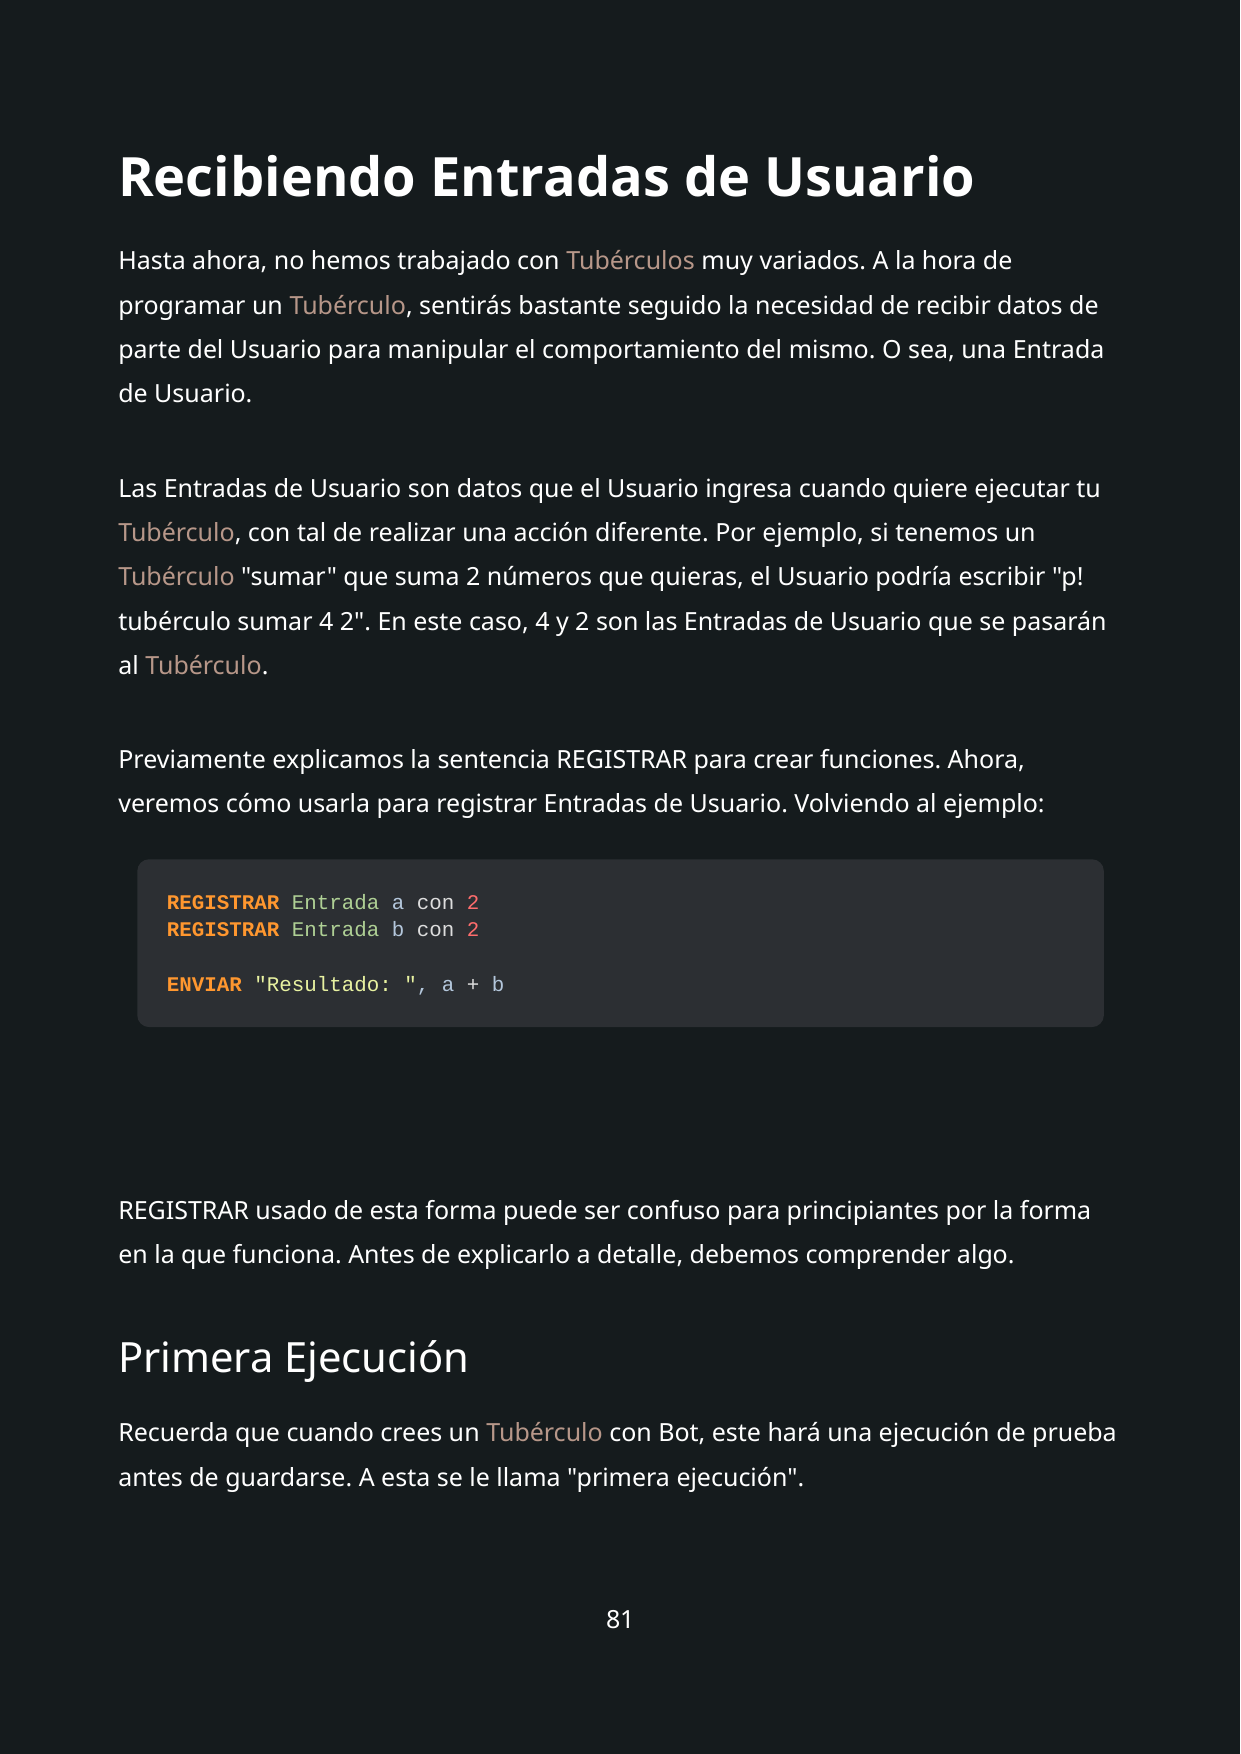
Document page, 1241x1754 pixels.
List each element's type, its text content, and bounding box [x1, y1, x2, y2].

subtitle Primera Ejecución [118, 1328, 1122, 1384]
text Recuerda que cuando crees un Tubérculo con Bot, este hará una ejecución de prueba antes de guardarse. A esta se le llama "primera ejecución". [118, 1415, 1122, 1493]
subtitle Recibiendo Entradas de Usuario [118, 139, 1122, 213]
text Las Entradas de Usuario son datos que el Usuario ingresa cuando quiere ejecutar tu Tubérculo, con tal de realizar una acción diferente. Por ejemplo, si tenemos un Tubérculo "sumar" que suma 2 números que quieras, el Usuario podría escribir "p!tubérculo sumar 4 2". En este caso, 4 y 2 son las Entradas de Usuario que se pasarán al Tubérculo. [118, 470, 1122, 681]
text Previamente explicamos la sentencia REGISTRAR para crear funciones. Ahora, veremos cómo usarla para registrar Entradas de Usuario. Volviendo al ejemplo: [118, 742, 1122, 820]
text Hasta ahora, no hemos trabajado con Tubérculos muy variados. A la hora de programar un Tubérculo, sentirás bastante seguido la necesidad de recibir datos de parte del Usuario para manipular el comportamiento del mismo. O sea, una Entrada de Usuario. [118, 243, 1122, 410]
text REGISTRAR usado de esta forma puede ser confuso para principiantes por la forma en la que funciona. Antes de explicarlo a detalle, debemos comprender algo. [118, 1192, 1122, 1271]
